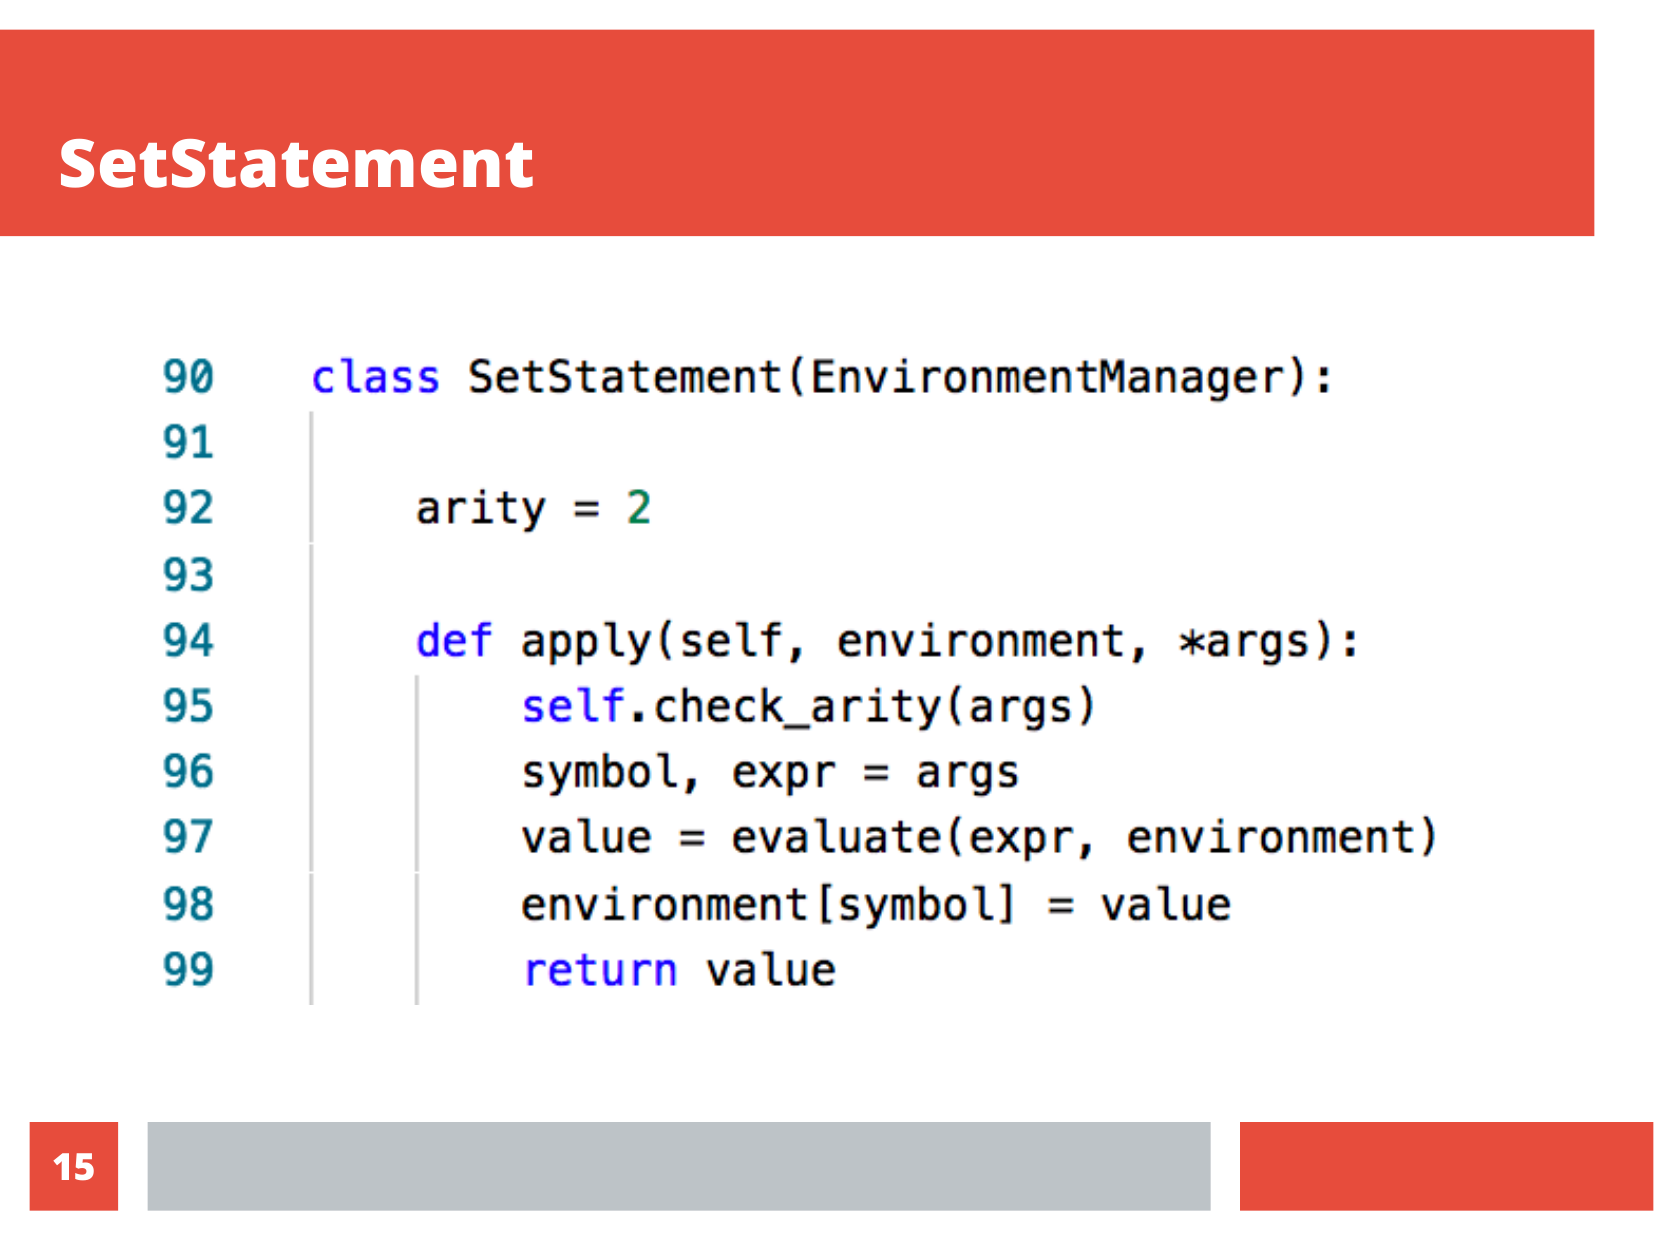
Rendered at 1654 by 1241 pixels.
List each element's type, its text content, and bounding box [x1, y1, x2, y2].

picture [122, 336, 1471, 1006]
title SetStatement [59, 59, 1595, 207]
